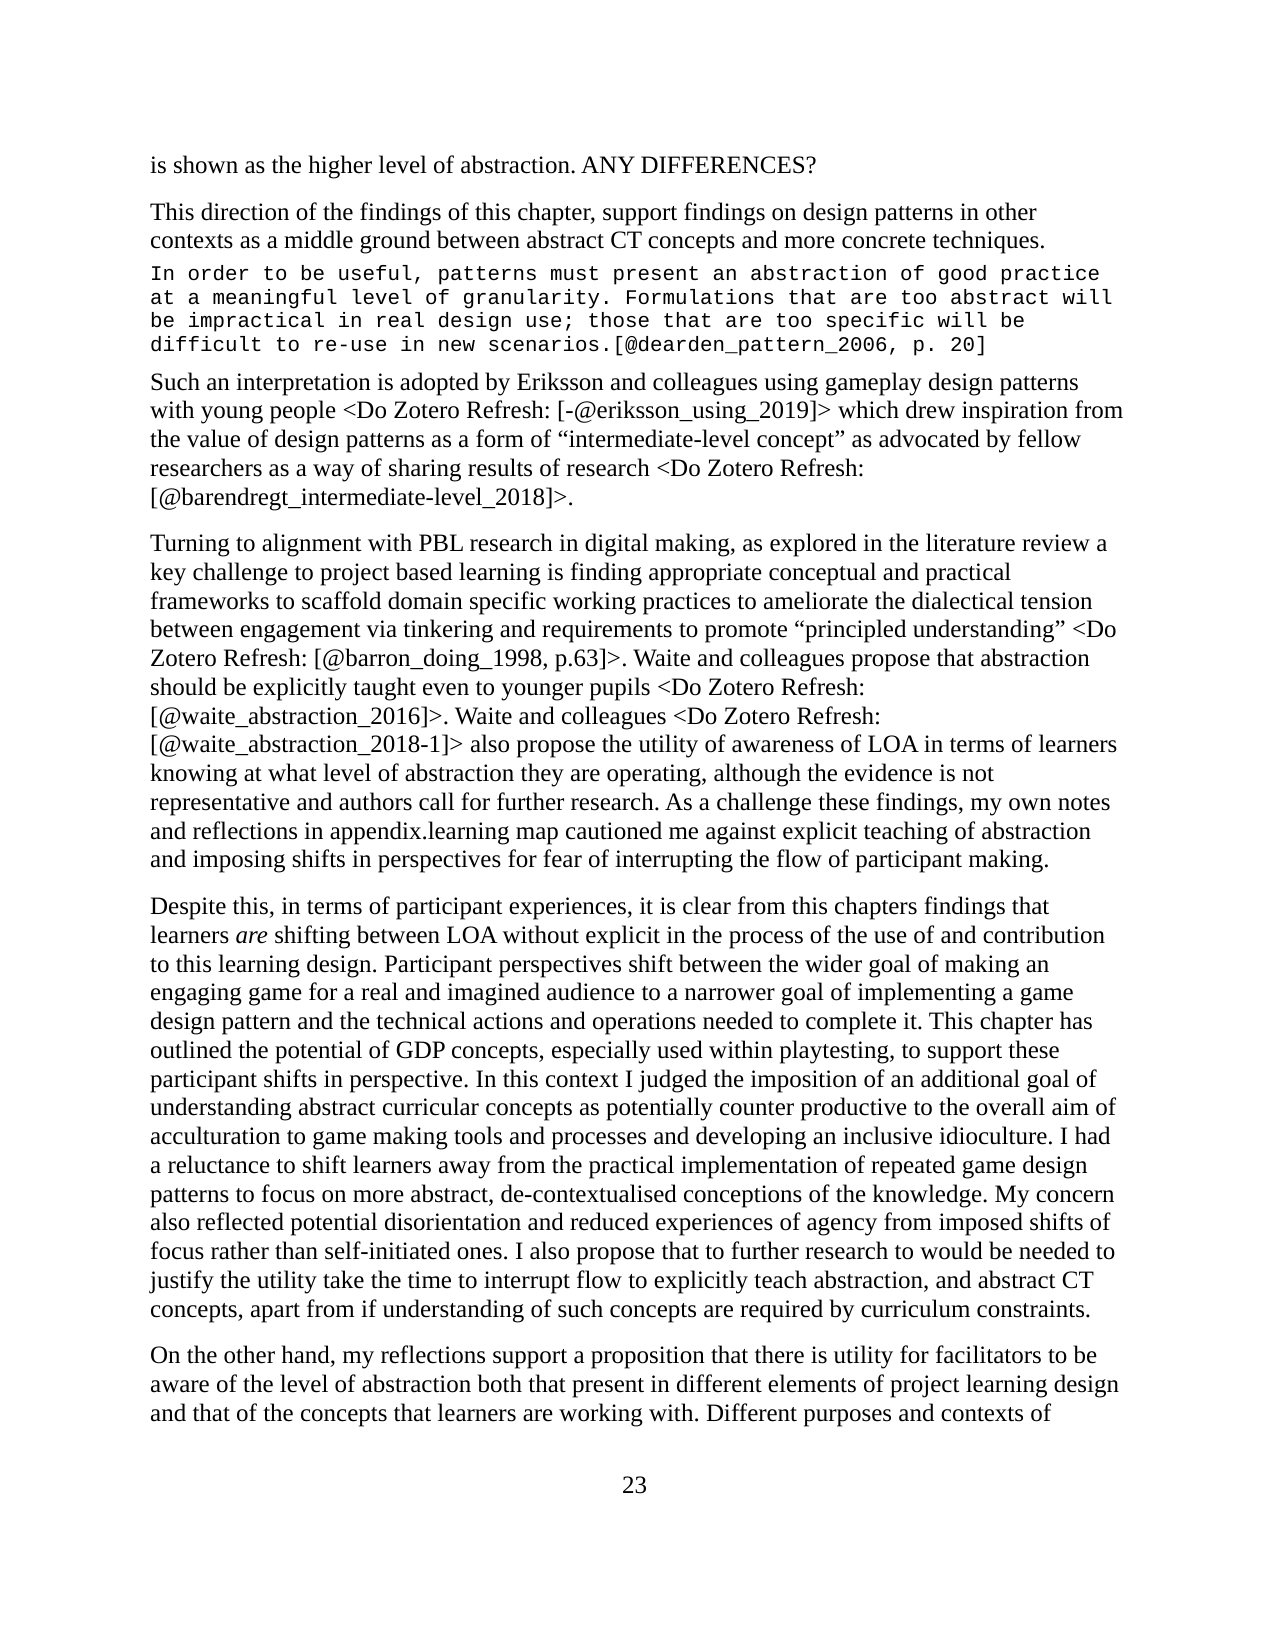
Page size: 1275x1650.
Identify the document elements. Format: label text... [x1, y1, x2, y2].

text On the other hand, my reflections support a proposition that there is utility for facilitators to be aware of the level of abstraction both that present in different elements of project learning design and that of the concepts that learners are working with. Different purposes and contexts of [150, 1340, 1125, 1427]
text In order to be useful, patterns must present an abstraction of good practice at a meaningful level of granularity. Formulations that are too abstract will be impractical in real design use; those that are too specific will be difficult to re-use in new scenarios.[@dearden_pattern_2006, p. 20] [150, 263, 1125, 358]
text Such an interpretation is adopted by Eriksson and colleagues using gameplay design patterns with young people <Do Zotero Refresh: [-@eriksson_using_2019]> which drew inspiration from the value of design patterns as a form of “intermediate-level concept” as advocated by fellow researchers as a way of sharing results of research <Do Zotero Refresh: [@barendregt_intermediate-level_2018]>. [150, 367, 1125, 510]
text Turning to alignment with PBL research in digital making, as explored in the literature review a key challenge to project based learning is finding appropriate conceptual and practical frameworks to scaffold domain specific working practices to ameliorate the dialectical tension between engagement via tinkering and requirements to promote “principled understanding” <Do Zotero Refresh: [@barron_doing_1998, p.63]>. Waite and colleagues propose that abstraction should be explicitly taught even to younger pupils <Do Zotero Refresh: [@waite_abstraction_2016]>. Waite and colleagues <Do Zotero Refresh: [@waite_abstraction_2018-1]> also propose the utility of awareness of LOA in terms of learners knowing at what level of abstraction they are operating, although the evidence is not representative and authors call for further research. As a challenge these findings, my own notes and reflections in appendix.learning map cautioned me against explicit teaching of abstraction and imposing shifts in perspectives for fear of interrupting the flow of participant making. [150, 528, 1125, 873]
text is shown as the higher level of abstraction. ANY DIFFERENCES? [150, 150, 1125, 179]
text Despite this, in terms of participant experiences, it is clear from this chapters findings that learners are shifting between LOA without explicit in the process of the use of and contribution to this learning design. Participant perspectives shift between the wider goal of making an engaging game for a real and imagined audience to a narrower goal of implementing a game design pattern and the technical actions and operations needed to complete it. This chapter has outlined the potential of GDP concepts, especially used within playtesting, to support these participant shifts in perspective. In this context I judged the imposition of an additional goal of understanding abstract curricular concepts as potentially counter productive to the overall aim of acculturation to game making tools and processes and developing an inclusive idioculture. I had a reluctance to shift learners away from the practical implementation of repeated game design patterns to focus on more abstract, de-contextualised conceptions of the knowledge. My concern also reflected potential disorientation and reduced experiences of agency from imposed shifts of focus rather than self-initiated ones. I also propose that to further research to would be needed to justify the utility take the time to interrupt flow to explicitly teach abstraction, and abstract CT concepts, apart from if understanding of such concepts are required by curriculum constraints. [150, 891, 1125, 1322]
text This direction of the findings of this chapter, support findings on design patterns in other contexts as a middle ground between abstract CT concepts and more concrete techniques. [150, 197, 1125, 254]
